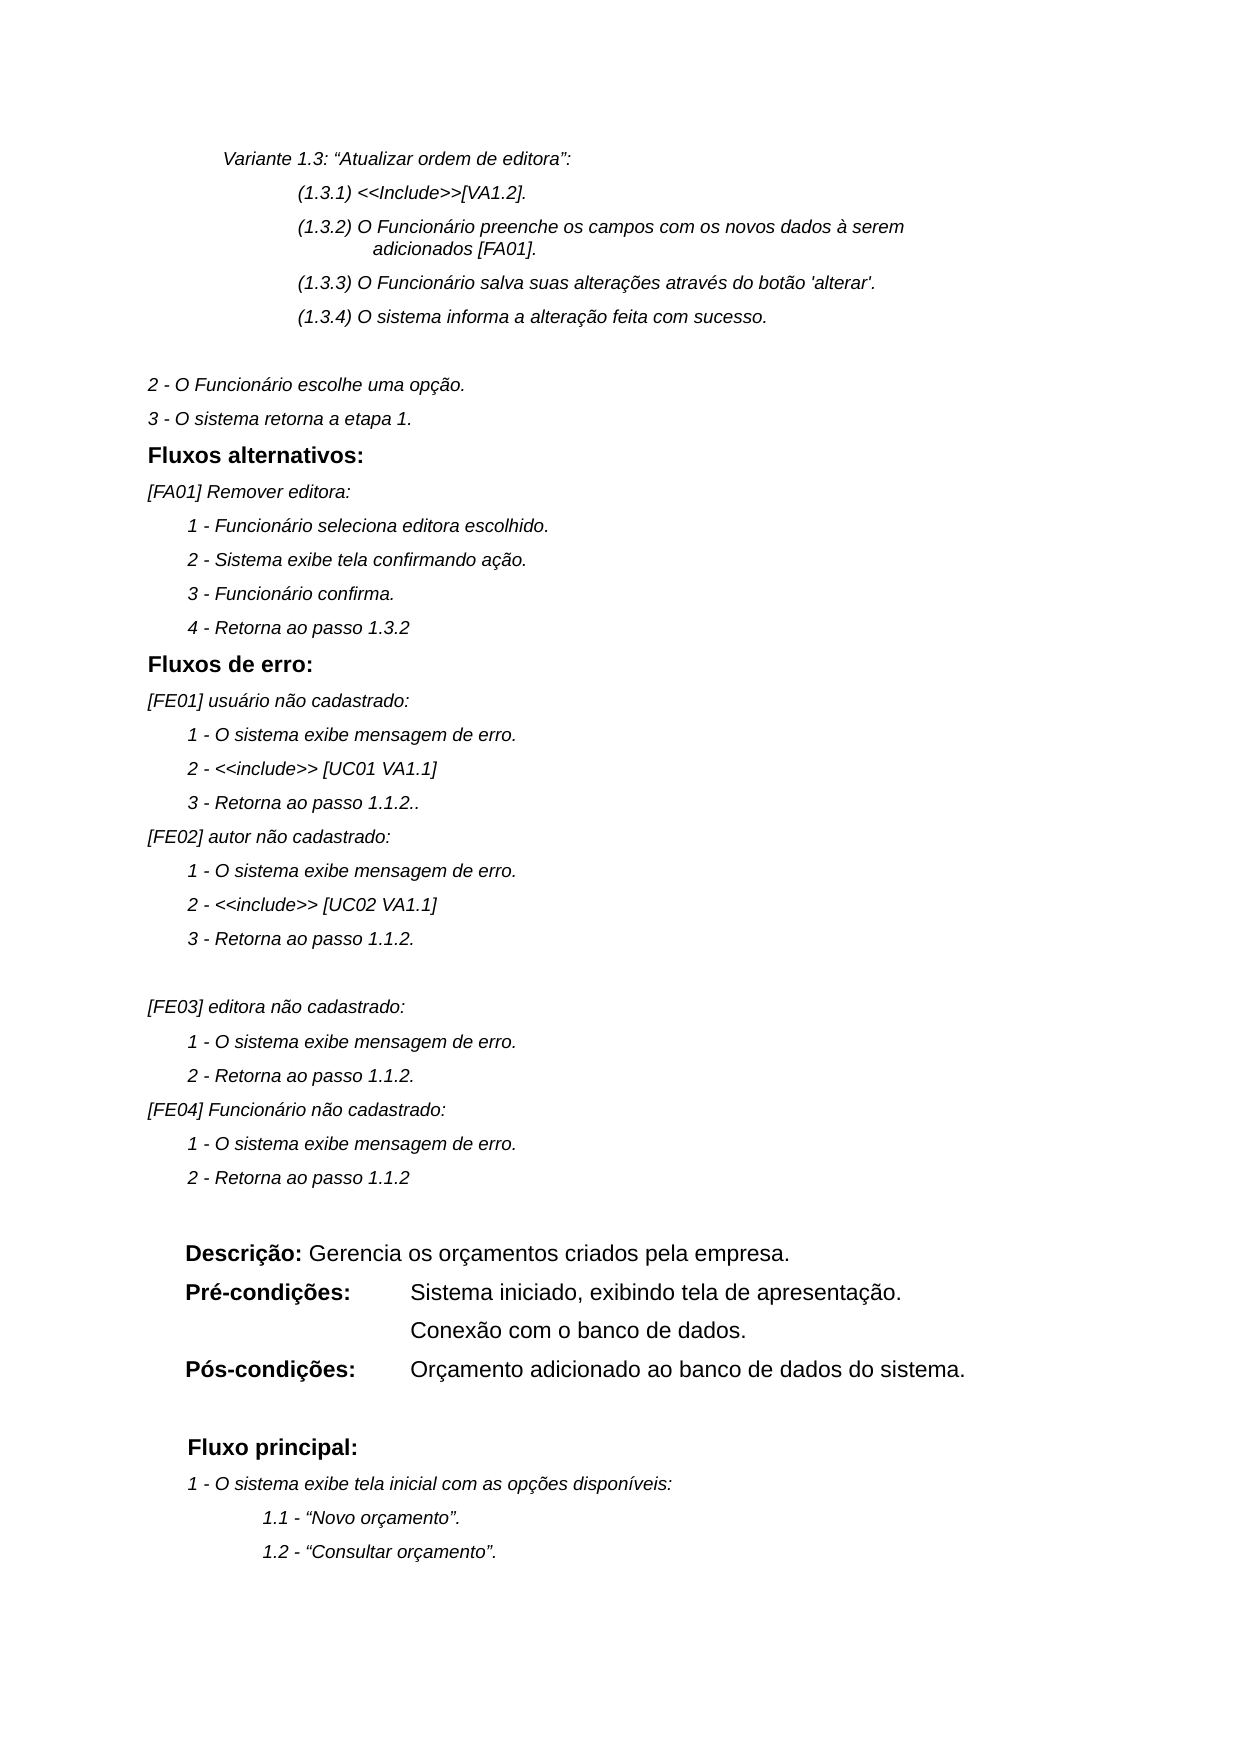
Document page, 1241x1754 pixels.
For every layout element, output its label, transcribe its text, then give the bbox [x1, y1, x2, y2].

text 1 - O sistema exibe mensagem de erro. [187, 724, 1092, 745]
text Variante 1.3: “Atualizar ordem de editora”: [148, 148, 1092, 169]
text 3 - Retorna ao passo 1.1.2. [187, 928, 1092, 950]
text [FE02] autor não cadastrado: [148, 826, 1092, 848]
text Conexão com o banco de dados. [185, 1317, 1092, 1344]
text 2 - O Funcionário escolhe uma opção. [148, 374, 1092, 395]
text 1 - O sistema exibe mensagem de erro. [187, 1030, 1092, 1052]
text [FA01] Remover editora: [148, 481, 1092, 502]
text 1.2 - “Consultar orçamento”. [187, 1541, 1092, 1562]
text Fluxo principal: [187, 1434, 1092, 1460]
text [FE04] Funcionário não cadastrado: [148, 1098, 1092, 1120]
text 2 - Retorna ao passo 1.1.2. [187, 1064, 1092, 1086]
text 2 - <<include>> [UC02 VA1.1] [187, 894, 1092, 916]
text 1 - O sistema exibe mensagem de erro. [187, 1133, 1092, 1154]
text Fluxos de erro: [148, 651, 1092, 677]
text 2 - Sistema exibe tela confirmando ação. [187, 549, 1092, 570]
text [FE03] editora não cadastrado: [148, 996, 1092, 1018]
text 3 - Retorna ao passo 1.1.2.. [187, 792, 1092, 813]
text 3 - O sistema retorna a etapa 1. [148, 408, 1092, 429]
text Fluxos alternativos: [148, 442, 1092, 468]
text 1 - O sistema exibe mensagem de erro. [187, 860, 1092, 882]
text (1.3.4) O sistema informa a alteração feita com sucesso. [148, 306, 1092, 327]
text (1.3.3) O Funcionário salva suas alterações através do botão 'alterar'. [148, 271, 1092, 293]
text Pré-condições: Sistema iniciado, exibindo tela de apresentação. [185, 1278, 1092, 1305]
text 3 - Funcionário confirma. [187, 583, 1092, 604]
text 2 - Retorna ao passo 1.1.2 [187, 1167, 1092, 1188]
text Descrição: Gerencia os orçamentos criados pela empresa. [185, 1239, 1092, 1266]
text [FE01] usuário não cadastrado: [148, 690, 1092, 711]
text (1.3.1) <<Include>>[VA1.2]. [148, 182, 1092, 203]
text 1 - O sistema exibe tela inicial com as opções disponíveis: [187, 1473, 1092, 1494]
text 1.1 - “Novo orçamento”. [187, 1507, 1092, 1528]
text 2 - <<include>> [UC01 VA1.1] [187, 758, 1092, 779]
text Pós-condições: Orçamento adicionado ao banco de dados do sistema. [185, 1356, 1092, 1382]
text 1 - Funcionário seleciona editora escolhido. [187, 515, 1092, 536]
text 4 - Retorna ao passo 1.3.2 [187, 617, 1092, 638]
text (1.3.2) O Funcionário preenche os campos com os novos dados à serem adicionados [FA01]. [148, 216, 1092, 259]
